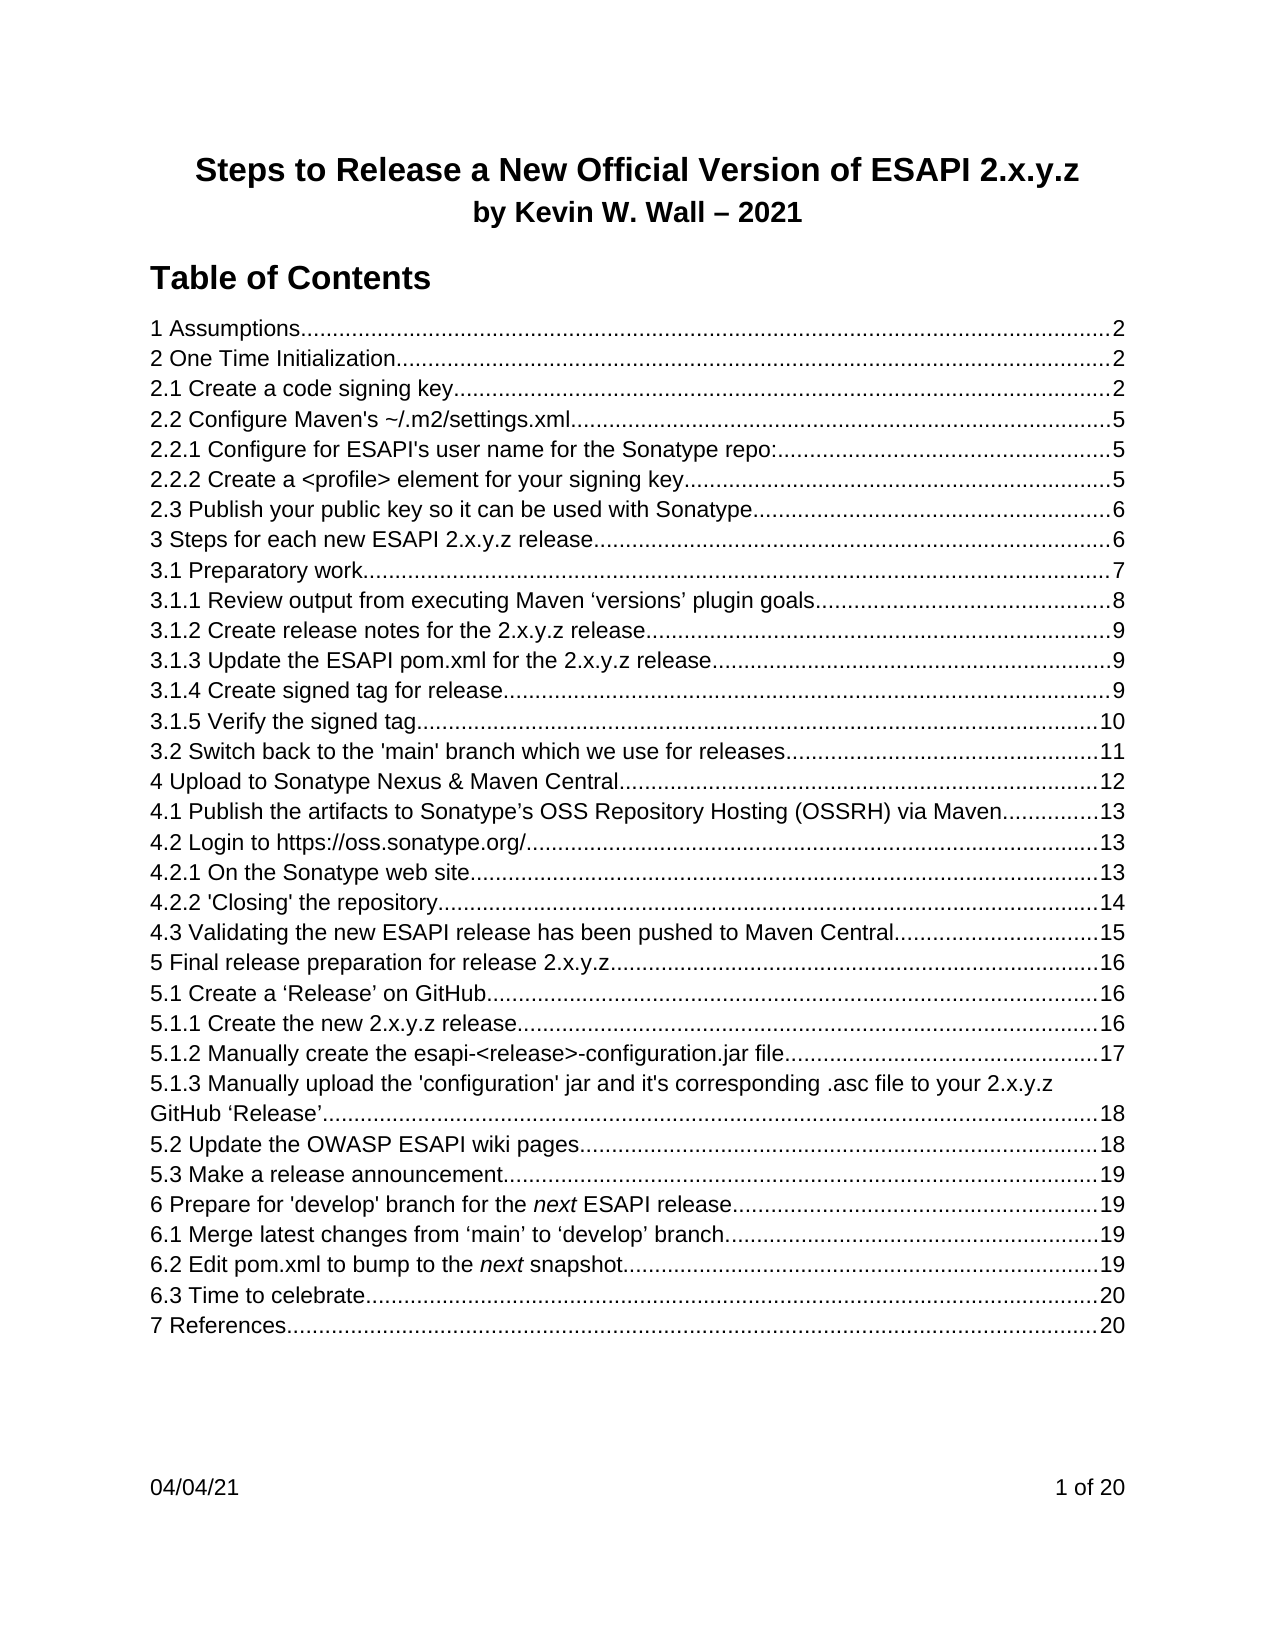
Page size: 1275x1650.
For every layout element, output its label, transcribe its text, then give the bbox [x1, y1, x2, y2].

text 6.1 Merge latest changes from ‘main’ to ‘develop’ branch. 19 [150, 1221, 1125, 1247]
text 2.2.1 Configure for ESAPI's user name for the Sonatype repo: 5 [150, 436, 1125, 462]
text 3.1.3 Update the ESAPI pom.xml for the 2.x.y.z release 9 [150, 647, 1125, 673]
text 5.1.3 Manually upload the 'configuration' jar and it's corresponding .asc file to your 2.x.y.z GitHub ‘Release’. 18 [150, 1070, 1125, 1127]
title Steps to Release a New Official Version of ESAPI 2.x.y.z [150, 150, 1125, 188]
text 5.3 Make a release announcement 19 [150, 1161, 1125, 1187]
text by Kevin W. Wall – 2021 [150, 195, 1125, 228]
text 2.1 Create a code signing key 2 [150, 375, 1125, 402]
text 5.2 Update the OWASP ESAPI wiki pages 18 [150, 1131, 1125, 1157]
text 6.2 Edit pom.xml to bump to the next snapshot 19 [150, 1251, 1125, 1278]
text 6 Prepare for 'develop' branch for the next ESAPI release 19 [150, 1191, 1125, 1217]
text 3.1.5 Verify the signed tag 10 [150, 708, 1125, 734]
text 2 One Time Initialization 2 [150, 345, 1125, 371]
text 5.1.1 Create the new 2.x.y.z release 16 [150, 1010, 1125, 1036]
text 4.1 Publish the artifacts to Sonatype’s OSS Repository Hosting (OSSRH) via Maven 13 [150, 798, 1125, 824]
text 3.1 Preparatory work 7 [150, 557, 1125, 583]
text 4.3 Validating the new ESAPI release has been pushed to Maven Central 15 [150, 919, 1125, 945]
text 6.3 Time to celebrate 20 [150, 1282, 1125, 1308]
text 4.2.1 On the Sonatype web site 13 [150, 859, 1125, 885]
text 3.1.2 Create release notes for the 2.x.y.z release 9 [150, 617, 1125, 643]
text 5.1.2 Manually create the esapi-<release>-configuration.jar file 17 [150, 1040, 1125, 1066]
text 3.2 Switch back to the 'main' branch which we use for releases 11 [150, 738, 1125, 764]
text 5.1 Create a ‘Release’ on GitHub 16 [150, 979, 1125, 1006]
text 3.1.4 Create signed tag for release 9 [150, 677, 1125, 704]
text 4 Upload to Sonatype Nexus & Maven Central 12 [150, 768, 1125, 794]
text 3 Steps for each new ESAPI 2.x.y.z release 6 [150, 526, 1125, 553]
text 4.2 Login to https://oss.sonatype.org/ 13 [150, 828, 1125, 855]
text 3.1.1 Review output from executing Maven ‘versions’ plugin goals 8 [150, 587, 1125, 613]
text 5 Final release preparation for release 2.x.y.z 16 [150, 949, 1125, 976]
text 1 Assumptions 2 [150, 315, 1125, 341]
text 7 References 20 [150, 1312, 1125, 1338]
text 4.2.2 'Closing' the repository 14 [150, 889, 1125, 915]
text 2.2 Configure Maven's ~/.m2/settings.xml 5 [150, 406, 1125, 432]
text 2.3 Publish your public key so it can be used with Sonatype 6 [150, 496, 1125, 522]
text 2.2.2 Create a <profile> element for your signing key 5 [150, 466, 1125, 492]
subtitle Table of Contents [150, 258, 1125, 297]
